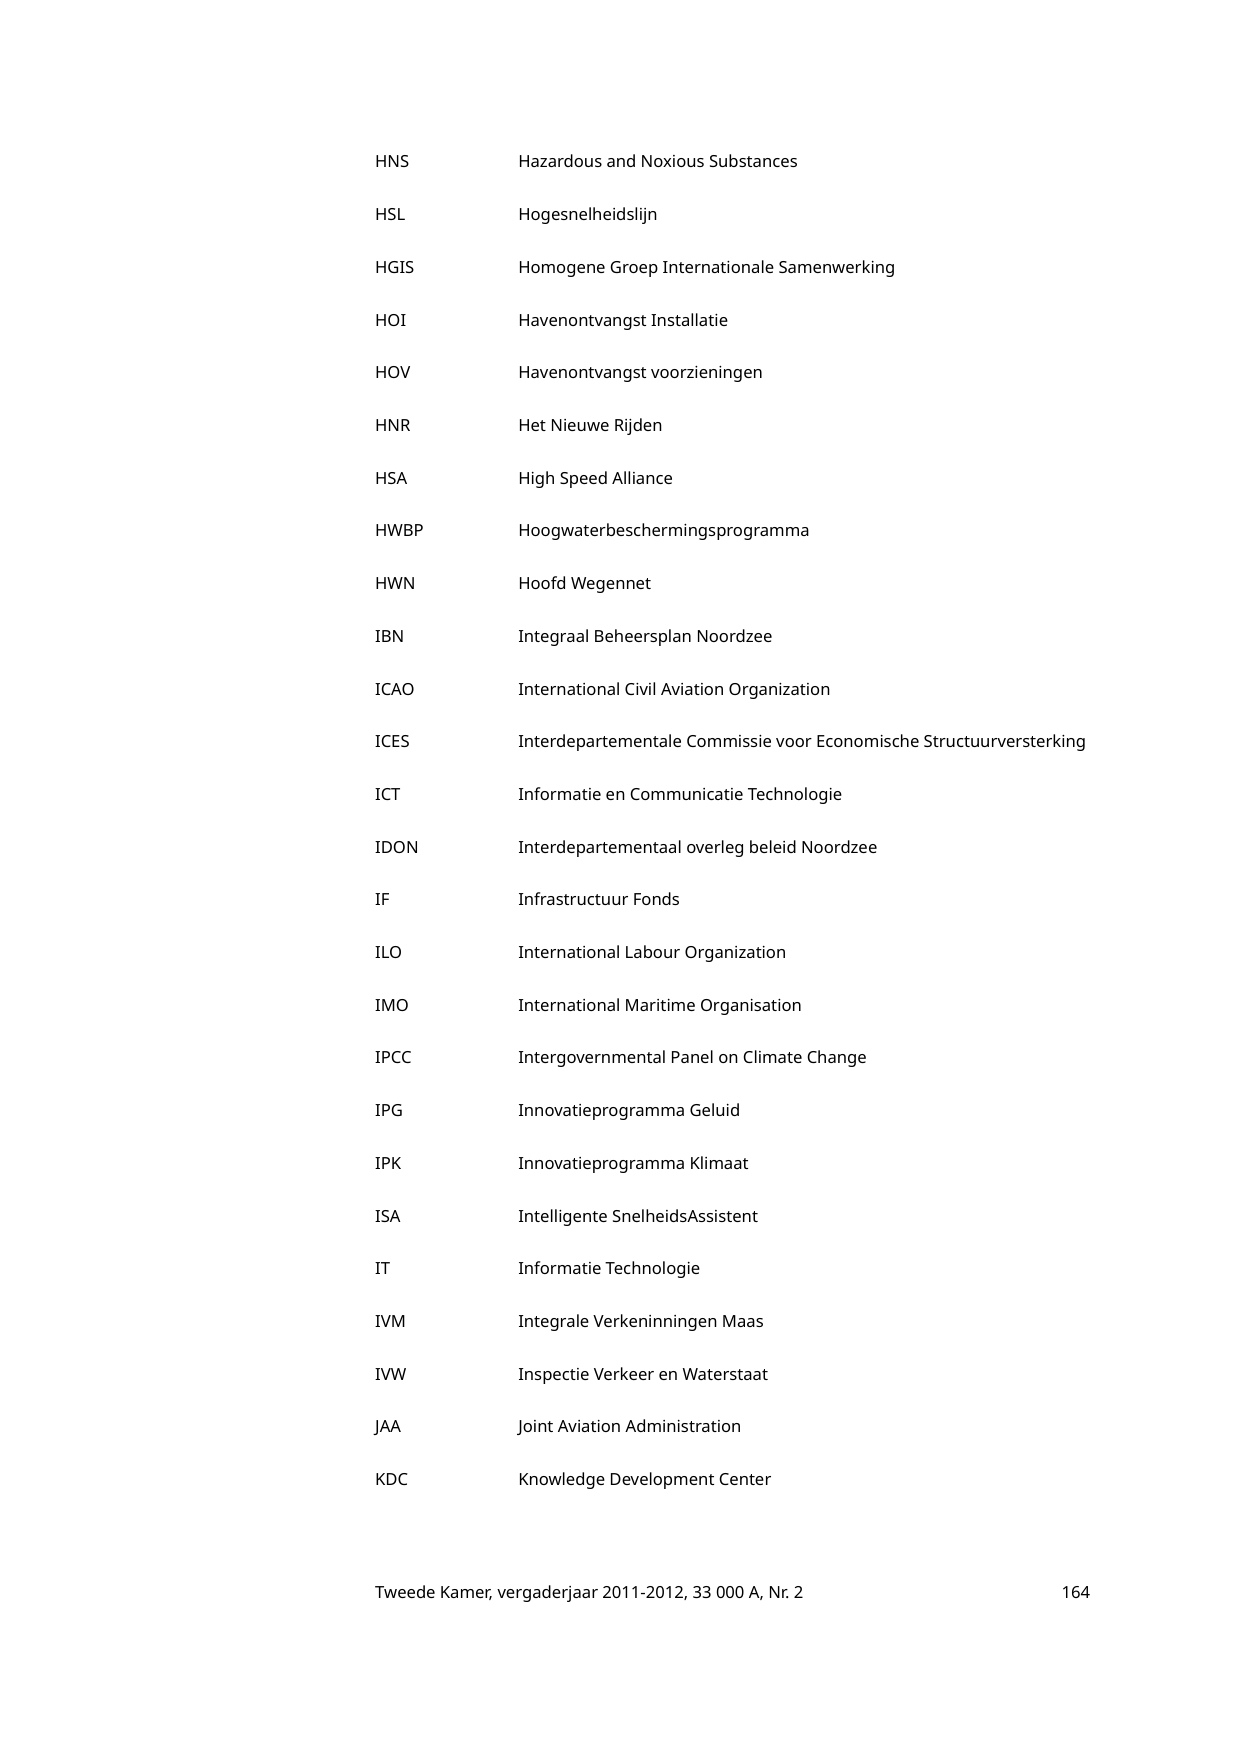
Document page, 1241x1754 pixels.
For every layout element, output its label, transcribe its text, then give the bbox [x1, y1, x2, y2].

table_cell HNR [375, 414, 518, 466]
table_cell Innovatieprogramma Klimaat [518, 1151, 1090, 1204]
table_cell IPCC [375, 1046, 518, 1099]
table_cell Het Nieuwe Rijden [518, 414, 1090, 466]
table_cell Hogesnelheidslijn [518, 203, 1090, 255]
table_cell HWBP [375, 519, 518, 572]
table_cell Integraal Beheersplan Noordzee [518, 624, 1090, 677]
table_cell IVM [375, 1310, 518, 1362]
table_cell HOI [375, 308, 518, 361]
table_cell Homogene Groep Internationale Samenwerking [518, 255, 1090, 308]
table_cell IBN [375, 624, 518, 677]
table_cell IVW [375, 1362, 518, 1415]
table_cell HOV [375, 361, 518, 413]
table_cell Hazardous and Noxious Substances [518, 150, 1090, 203]
table_cell Havenontvangst Installatie [518, 308, 1090, 361]
table_cell IPK [375, 1151, 518, 1204]
table_cell ICT [375, 783, 518, 835]
table_cell HGIS [375, 255, 518, 308]
table_cell Hoofd Wegennet [518, 572, 1090, 624]
table_cell IMO [375, 993, 518, 1046]
table_cell Interdepartementale Commissie voor Economische Structuurversterking [518, 730, 1090, 782]
table_cell Knowledge Development Center [518, 1468, 1090, 1520]
table_cell KDC [375, 1468, 518, 1520]
table_cell ILO [375, 941, 518, 993]
table_cell ICES [375, 730, 518, 782]
table_cell IT [375, 1257, 518, 1309]
table_cell HNS [375, 150, 518, 203]
table_cell Innovatieprogramma Geluid [518, 1099, 1090, 1151]
table_cell Interdepartementaal overleg beleid Noordzee [518, 835, 1090, 888]
table_cell Informatie en Communicatie Technologie [518, 783, 1090, 835]
table_cell Integrale Verkeninningen Maas [518, 1310, 1090, 1362]
table_cell ISA [375, 1204, 518, 1257]
table_cell International Maritime Organisation [518, 993, 1090, 1046]
table_cell Intelligente SnelheidsAssistent [518, 1204, 1090, 1257]
table_cell JAA [375, 1415, 518, 1468]
table_cell Joint Aviation Administration [518, 1415, 1090, 1468]
table_cell HSL [375, 203, 518, 255]
table_cell High Speed Alliance [518, 466, 1090, 519]
table_cell Hoogwaterbeschermingsprogramma [518, 519, 1090, 572]
table_cell Intergovernmental Panel on Climate Change [518, 1046, 1090, 1099]
table_cell International Civil Aviation Organization [518, 677, 1090, 730]
table_cell Havenontvangst voorzieningen [518, 361, 1090, 413]
table_cell Infrastructuur Fonds [518, 888, 1090, 941]
table_cell IDON [375, 835, 518, 888]
table_cell ICAO [375, 677, 518, 730]
table_cell Inspectie Verkeer en Waterstaat [518, 1362, 1090, 1415]
table_cell IPG [375, 1099, 518, 1151]
table_cell Informatie Technologie [518, 1257, 1090, 1309]
table_cell HWN [375, 572, 518, 624]
table_cell HSA [375, 466, 518, 519]
table_cell IF [375, 888, 518, 941]
table_cell International Labour Organization [518, 941, 1090, 993]
